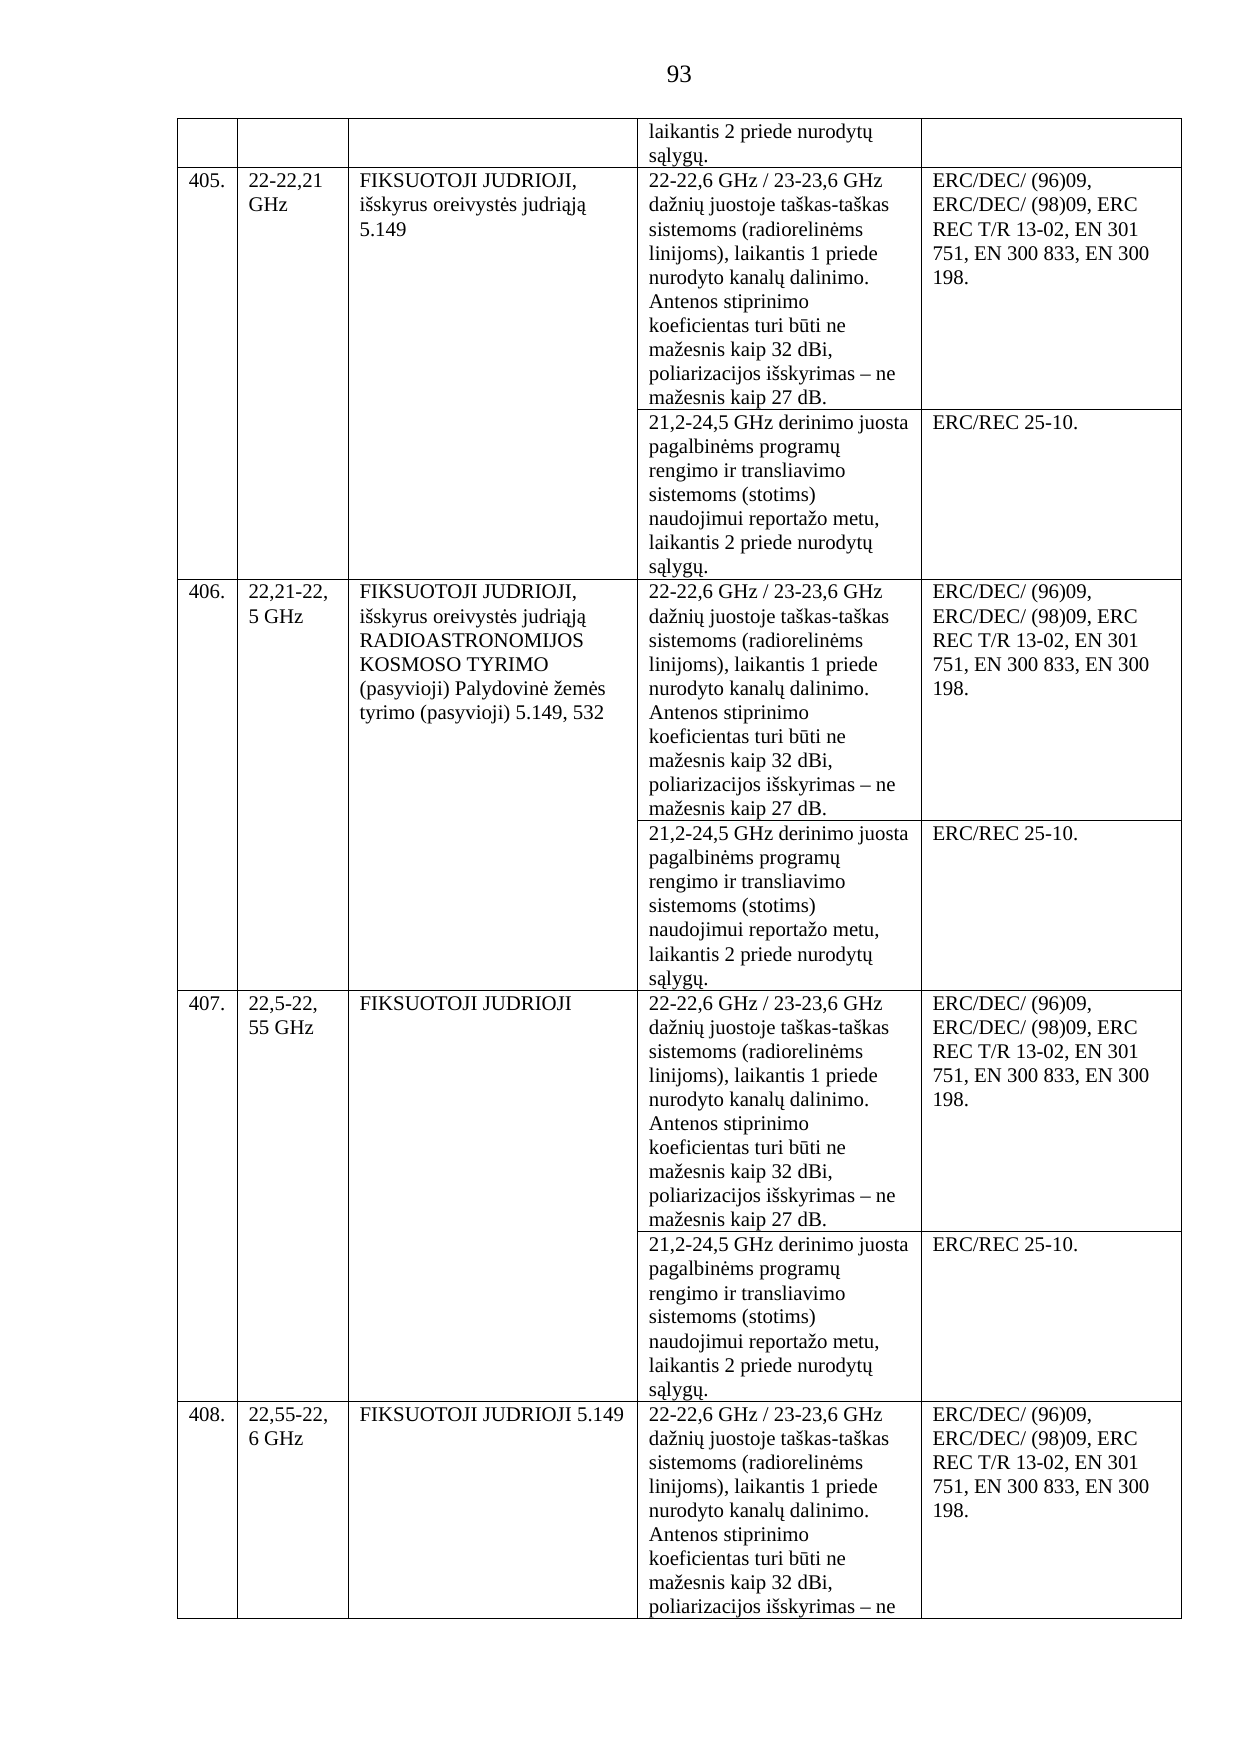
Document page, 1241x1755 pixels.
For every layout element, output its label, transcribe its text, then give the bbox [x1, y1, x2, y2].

table_cell 22-22,6 GHz / 23-23,6 GHz dažnių juostoje taškas-taškas sistemoms (radiorelinėms linijoms), laikantis 1 priede nurodyto kanalų dalinimo. Antenos stiprinimo koeficientas turi būti ne mažesnis kaip 32 dBi, poliarizacijos išskyrimas – ne mažesnis kaip 27 dB. [638, 991, 921, 1231]
table_cell ERC/REC 25-10. [922, 410, 1181, 578]
table_cell 22-22,6 GHz / 23-23,6 GHz dažnių juostoje taškas-taškas sistemoms (radiorelinėms linijoms), laikantis 1 priede nurodyto kanalų dalinimo. Antenos stiprinimo koeficientas turi būti ne mažesnis kaip 32 dBi, poliarizacijos išskyrimas – ne mažesnis kaip 27 dB. [638, 168, 921, 409]
table_cell ERC/DEC/ (96)09, ERC/DEC/ (98)09, ERC REC T/R 13-02, EN 301 751, EN 300 833, EN 300 198. [922, 580, 1181, 820]
table_cell 22-22,21 GHz [238, 168, 348, 578]
table_cell [238, 119, 348, 167]
table_cell 22,5-22, 55 GHz [238, 991, 348, 1401]
table_cell 22,21-22, 5 GHz [238, 580, 348, 989]
table_cell FIKSUOTOJI JUDRIOJI [349, 991, 637, 1401]
table_cell FIKSUOTOJI JUDRIOJI 5.149 [349, 1402, 637, 1618]
table_cell 21,2-24,5 GHz derinimo juosta pagalbinėms programų rengimo ir transliavimo sistemoms (stotims) naudojimui reportažo metu, laikantis 2 priede nurodytų sąlygų. [638, 821, 921, 989]
table_cell FIKSUOTOJI JUDRIOJI, išskyrus oreivystės judriąją RADIOASTRONOMIJOS KOSMOSO TYRIMO (pasyvioji) Palydovinė žemės tyrimo (pasyvioji) 5.149, 532 [349, 580, 637, 989]
table_cell 405. [178, 168, 237, 578]
table_cell FIKSUOTOJI JUDRIOJI, išskyrus oreivystės judriąją 5.149 [349, 168, 637, 578]
table_cell 407. [178, 991, 237, 1401]
table_cell 21,2-24,5 GHz derinimo juosta pagalbinėms programų rengimo ir transliavimo sistemoms (stotims) naudojimui reportažo metu, laikantis 2 priede nurodytų sąlygų. [638, 410, 921, 578]
table_cell 408. [178, 1402, 237, 1618]
table_cell ERC/DEC/ (96)09, ERC/DEC/ (98)09, ERC REC T/R 13-02, EN 301 751, EN 300 833, EN 300 198. [922, 991, 1181, 1231]
table_cell laikantis 2 priede nurodytų sąlygų. [638, 119, 921, 167]
table_cell [178, 119, 237, 167]
table_cell ERC/DEC/ (96)09, ERC/DEC/ (98)09, ERC REC T/R 13-02, EN 301 751, EN 300 833, EN 300 198. [922, 168, 1181, 409]
table_cell [349, 119, 637, 167]
table_cell [922, 119, 1181, 167]
table_cell 22-22,6 GHz / 23-23,6 GHz dažnių juostoje taškas-taškas sistemoms (radiorelinėms linijoms), laikantis 1 priede nurodyto kanalų dalinimo. Antenos stiprinimo koeficientas turi būti ne mažesnis kaip 32 dBi, poliarizacijos išskyrimas – ne [638, 1402, 921, 1618]
table_cell 21,2-24,5 GHz derinimo juosta pagalbinėms programų rengimo ir transliavimo sistemoms (stotims) naudojimui reportažo metu, laikantis 2 priede nurodytų sąlygų. [638, 1232, 921, 1401]
table_cell 22-22,6 GHz / 23-23,6 GHz dažnių juostoje taškas-taškas sistemoms (radiorelinėms linijoms), laikantis 1 priede nurodyto kanalų dalinimo. Antenos stiprinimo koeficientas turi būti ne mažesnis kaip 32 dBi, poliarizacijos išskyrimas – ne mažesnis kaip 27 dB. [638, 580, 921, 820]
table_cell 22,55-22, 6 GHz [238, 1402, 348, 1618]
table_cell ERC/REC 25-10. [922, 1232, 1181, 1401]
table_cell 406. [178, 580, 237, 989]
table_cell ERC/DEC/ (96)09, ERC/DEC/ (98)09, ERC REC T/R 13-02, EN 301 751, EN 300 833, EN 300 198. [922, 1402, 1181, 1618]
table_cell ERC/REC 25-10. [922, 821, 1181, 989]
